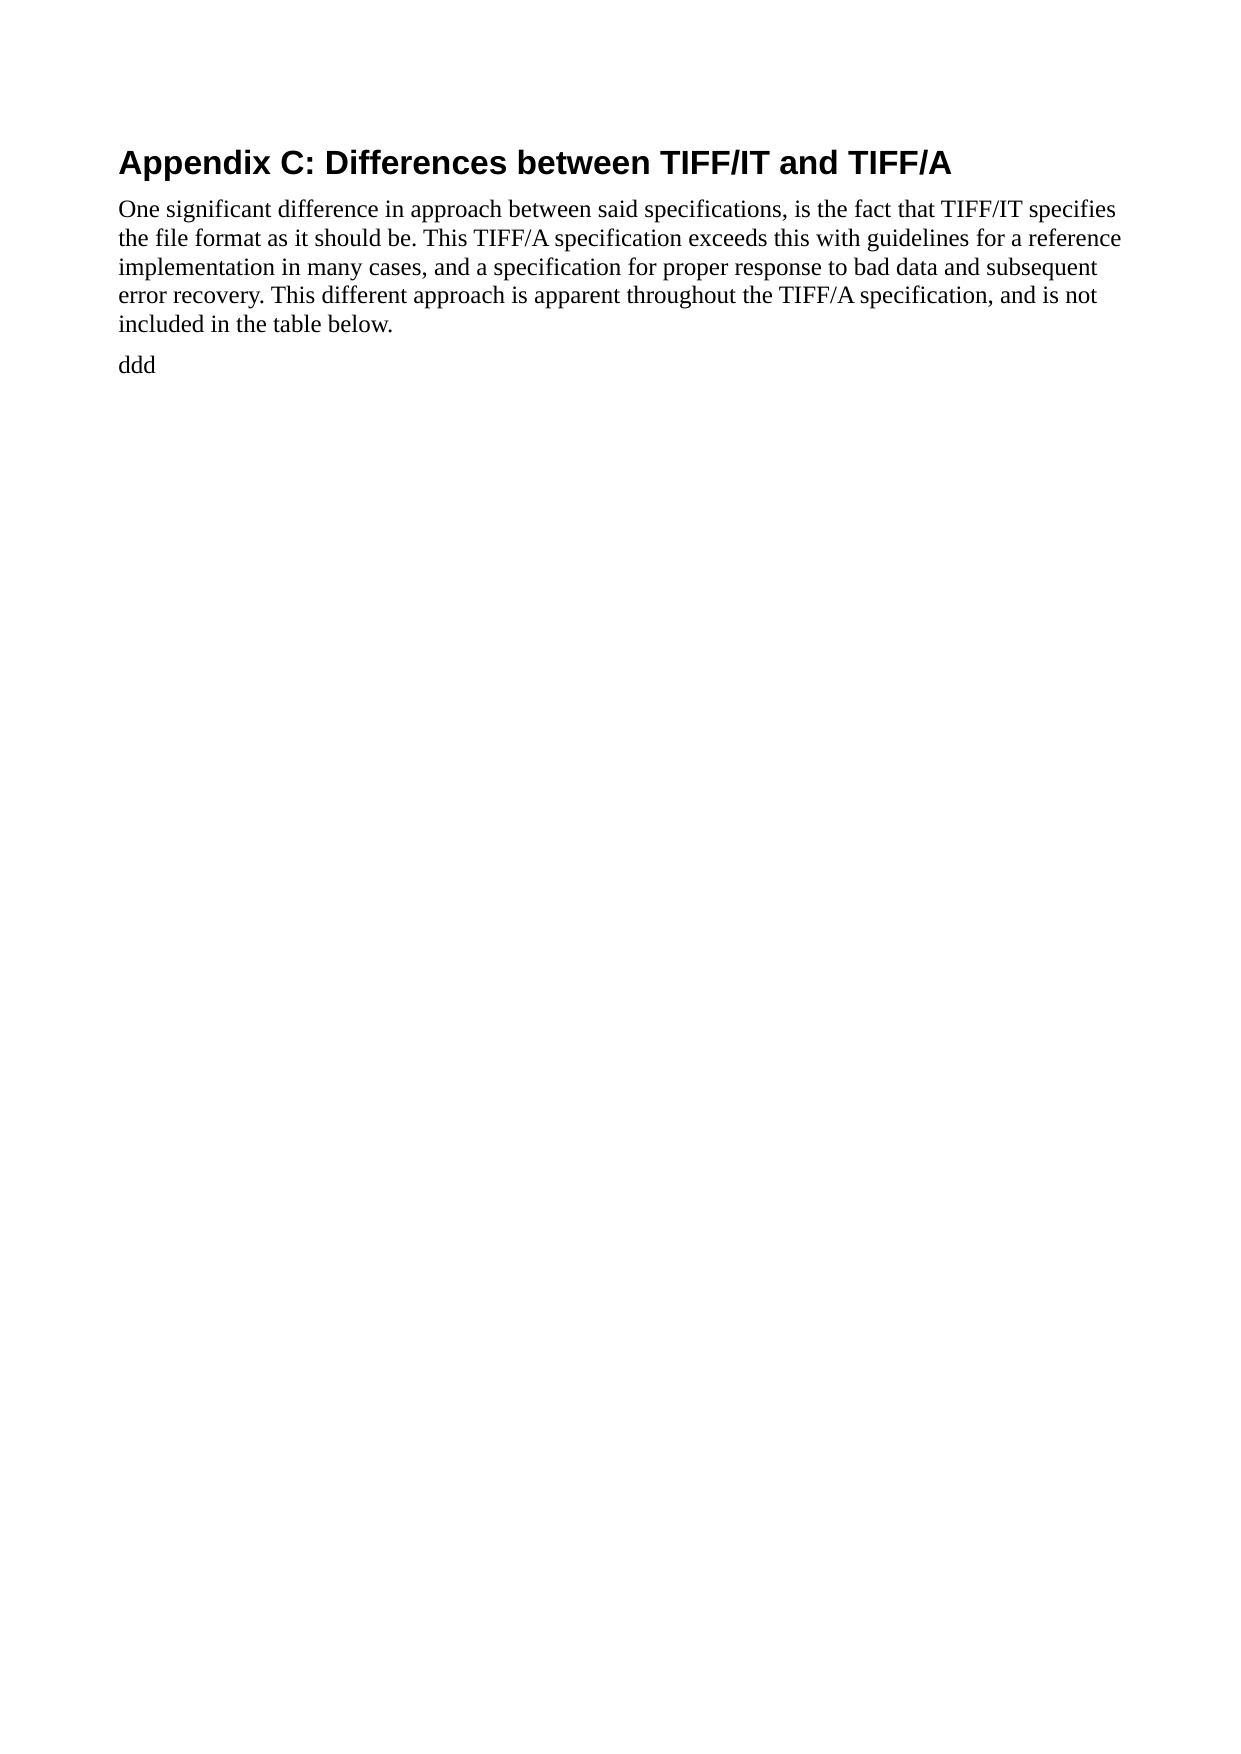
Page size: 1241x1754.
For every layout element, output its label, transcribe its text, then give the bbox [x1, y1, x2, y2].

text One significant difference in approach between said specifications, is the fact that TIFF/IT specifies the file format as it should be. This TIFF/A specification exceeds this with guidelines for a reference implementation in many cases, and a specification for proper response to bad data and subsequent error recovery. This different approach is apparent throughout the TIFF/A specification, and is not included in the table below. [118, 194, 1122, 338]
subtitle Appendix C: Differences between TIFF/IT and TIFF/A [118, 143, 1122, 182]
text ddd [118, 351, 1122, 379]
